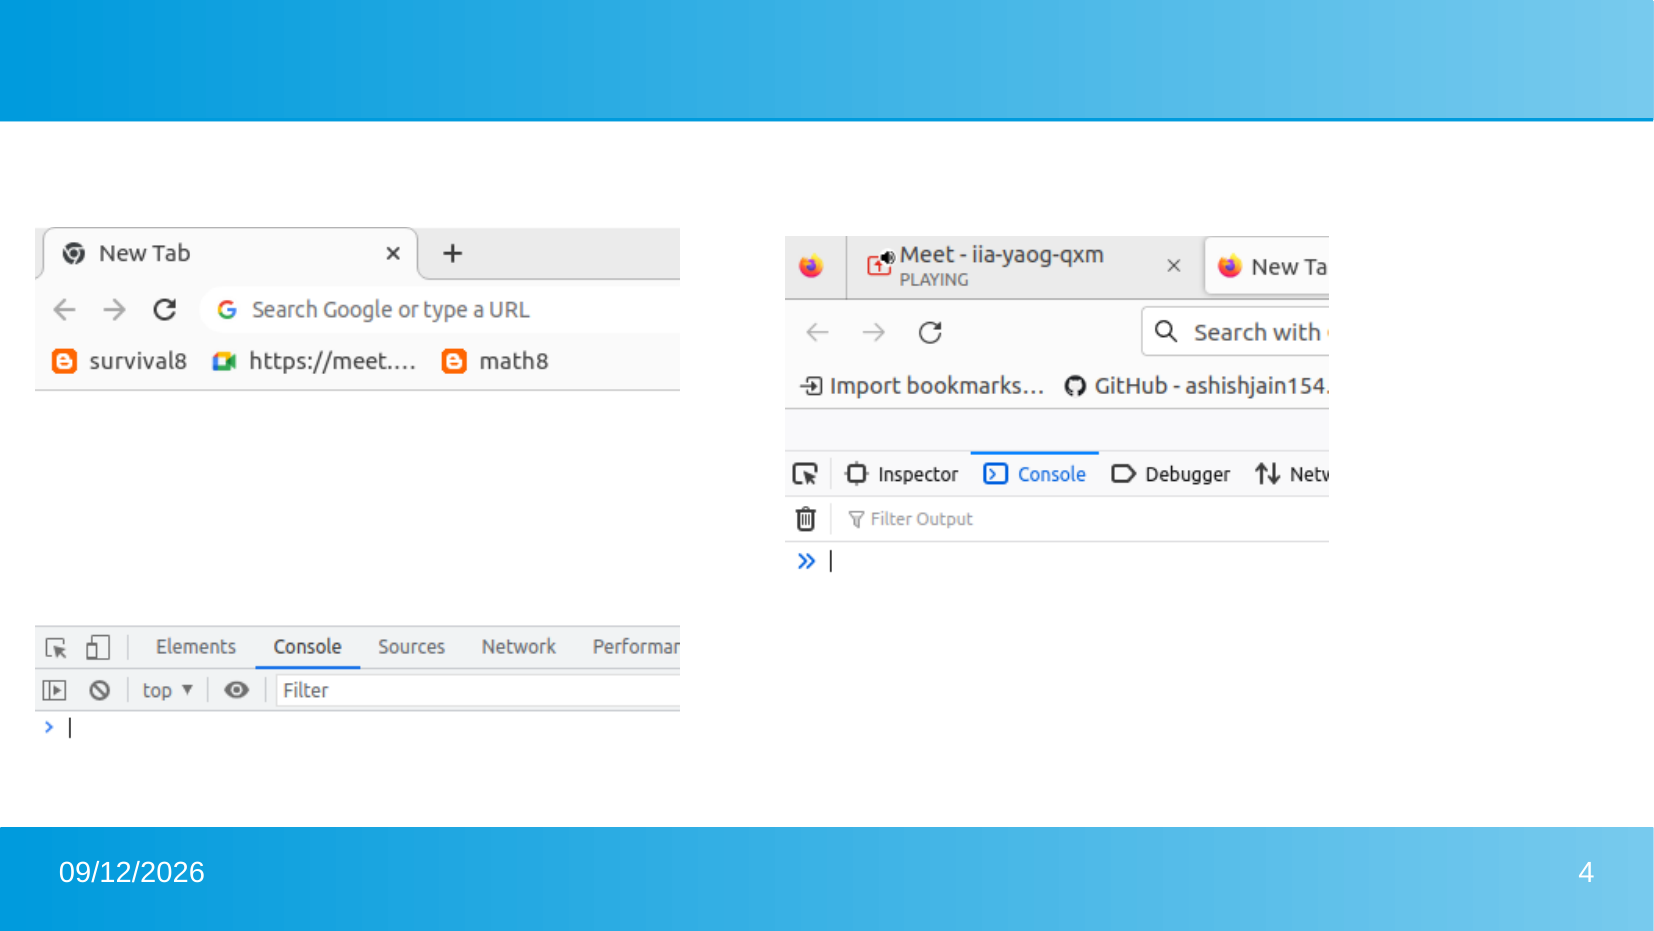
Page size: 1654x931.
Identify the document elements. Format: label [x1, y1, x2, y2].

picture [785, 236, 1329, 627]
picture [35, 227, 680, 768]
